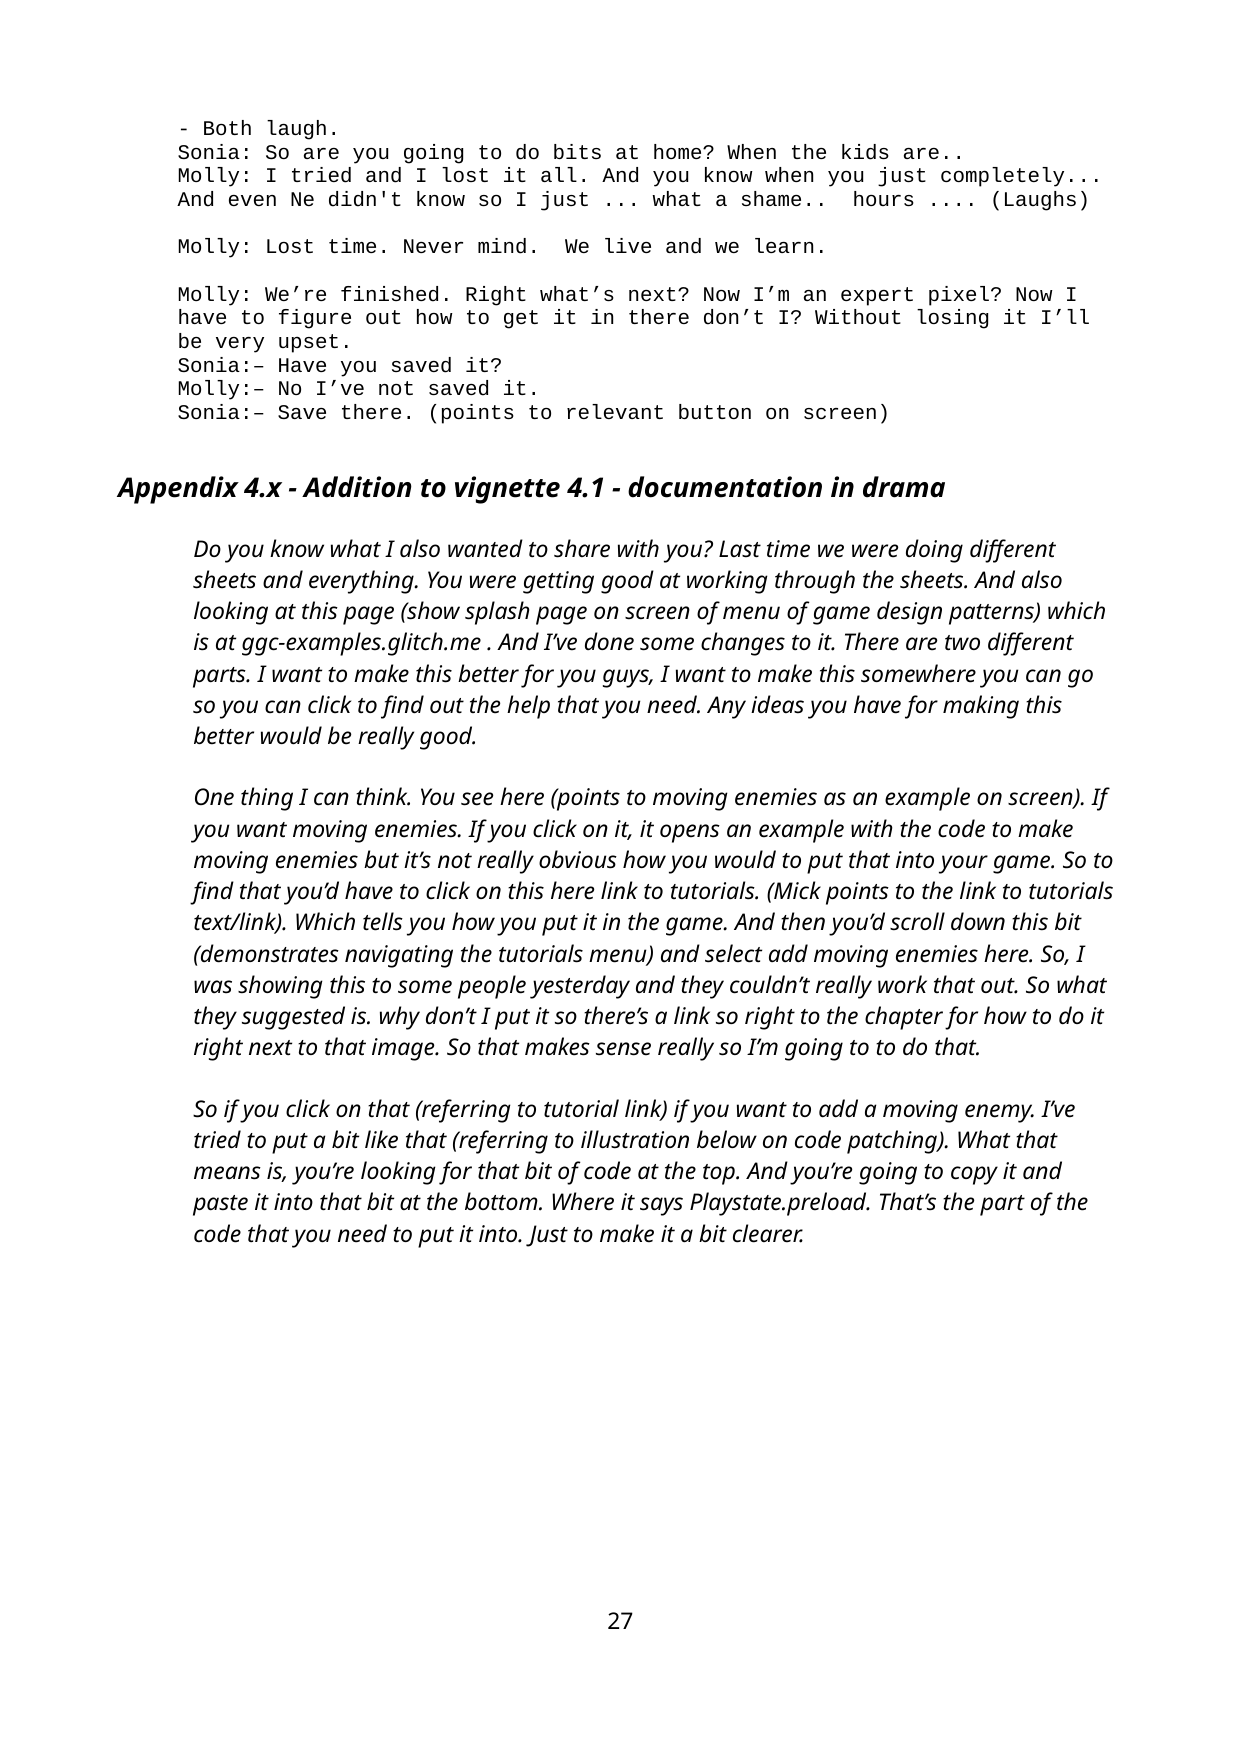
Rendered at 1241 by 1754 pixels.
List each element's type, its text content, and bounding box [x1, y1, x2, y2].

text Molly:– No I’ve not saved it. [177, 378, 1122, 402]
text - Both laugh. [177, 118, 1122, 142]
text One thing I can think. You see here (points to moving enemies as an example on screen). If you want moving enemies. If you click on it, it opens an example with the code to make moving enemies but it’s not really obvious how you would to put that into your game. So to find that you’d have to click on this here link to tutorials. (Mick points to the link to tutorials text/link). Which tells you how you put it in the game. And then you’d scroll down this bit (demonstrates navigating the tutorials menu) and select add moving enemies here. So, I was showing this to some people yesterday and they couldn’t really work that out. So what they suggested is. why don’t I put it so there’s a link so right to the chapter for how to do it right next to that image. So that makes sense really so I’m going to to do that. [193, 781, 1122, 1063]
text So if you click on that (referring to tutorial link) if you want to add a moving enemy. I’ve tried to put a bit like that (referring to illustration below on code patching). What that means is, you’re looking for that bit of code at the top. And you’re going to copy it and paste it into that bit at the bottom. Where it says Playstate.preload. That’s the part of the code that you need to put it into. Just to make it a bit clearer. [193, 1093, 1122, 1249]
subtitle Appendix 4.x - Addition to vignette 4.1 - documentation in drama [118, 468, 1122, 505]
text Molly: We’re finished. Right what’s next? Now I’m an expert pixel? Now I have to figure out how to get it in there don’t I? Without losing it I’ll be very upset. [177, 284, 1122, 354]
text Sonia: So are you going to do bits at home? When the kids are.. [177, 142, 1122, 165]
text Sonia:– Have you saved it? [177, 354, 1122, 378]
text Molly: Lost time. Never mind. We live and we learn. [177, 236, 1122, 260]
text Sonia:– Save there. (points to relevant button on screen) [177, 402, 1122, 426]
text Do you know what I also wanted to share with you? Last time we were doing different sheets and everything. You were getting good at working through the sheets. And also looking at this page (show splash page on screen of menu of game design patterns) which is at ggc-examples.glitch.me . And I’ve done some changes to it. There are two different parts. I want to make this better for you guys, I want to make this somewhere you can go so you can click to find out the help that you need. Any ideas you have for making this better would be really good. [193, 533, 1122, 751]
text Molly: I tried and I lost it all. And you know when you just completely... And even Ne didn't know so I just ... what a shame.. hours .... (Laughs) [177, 165, 1122, 213]
